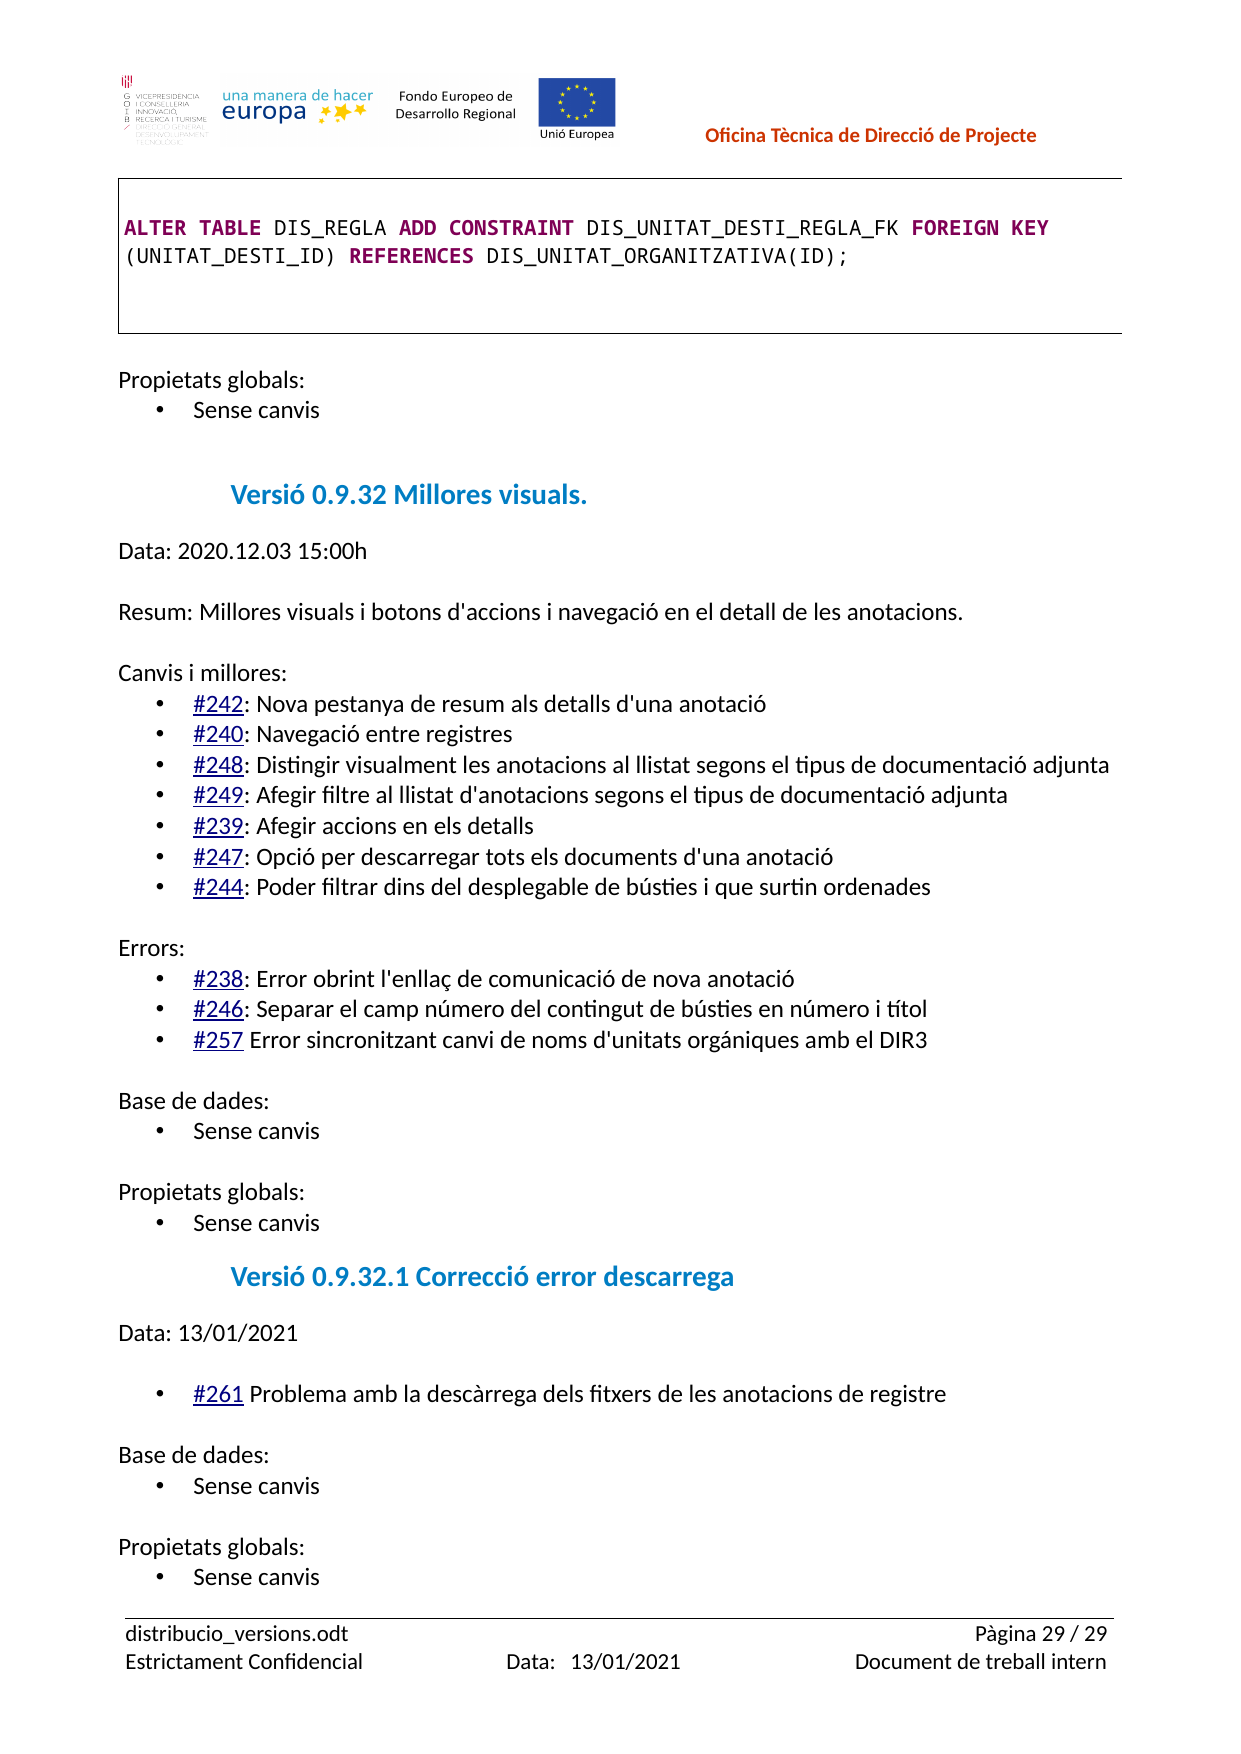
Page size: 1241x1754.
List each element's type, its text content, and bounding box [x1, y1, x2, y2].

text Propietats globals: [118, 364, 1122, 394]
list #244: Poder filtrar dins del desplegable de bústies i que surtin ordenades [156, 871, 1122, 902]
text Data: 13/01/2021 [118, 1317, 1122, 1348]
text Data: 2020.12.03 15:00h [118, 535, 1122, 566]
list #247: Opció per descarregar tots els documents d'una anotació [156, 841, 1122, 871]
list #257 Error sincronitzant canvi de noms d'unitats orgániques amb el DIR3 [156, 1024, 1122, 1054]
list #240: Navegació entre registres [156, 718, 1122, 749]
picture [118, 73, 213, 147]
table_header ALTER TABLE DIS_REGLA ADD CONSTRAINT DIS_UNITAT_DESTI_REGLA_FK FOREIGN KEY (UNITAT_DESTI_ID) REFERENCES DIS_UNITAT_ORGANITZATIVA(ID); [119, 179, 1122, 332]
list #261 Problema amb la descàrrega dels fitxers de les anotacions de registre [156, 1378, 1122, 1409]
list Sense canvis [156, 1470, 1122, 1500]
list Sense canvis [156, 394, 1122, 425]
list Sense canvis [156, 1207, 1122, 1237]
list #239: Afegir accions en els detalls [156, 810, 1122, 841]
picture [219, 73, 621, 147]
list #242: Nova pestanya de resum als detalls d'una anotació [156, 688, 1122, 718]
text Base de dades: [118, 1439, 1122, 1470]
text Base de dades: [118, 1085, 1122, 1115]
list #249: Afegir filtre al llistat d'anotacions segons el tipus de documentació adjunta [156, 779, 1122, 810]
text Canvis i millores: [118, 657, 1122, 688]
text Errors: [118, 932, 1122, 963]
text Propietats globals: [118, 1176, 1122, 1207]
text Resum: Millores visuals i botons d'accions i navegació en el detall de les anotacions. [118, 596, 1122, 627]
list #246: Separar el camp número del contingut de bústies en número i títol [156, 993, 1122, 1024]
list Sense canvis [156, 1561, 1122, 1592]
subtitle Versió 0.9.32 Millores visuals. [153, 476, 1122, 512]
text Propietats globals: [118, 1531, 1122, 1561]
list #248: Distingir visualment les anotacions al llistat segons el tipus de documentació adjunta [156, 749, 1122, 779]
list Sense canvis [156, 1115, 1122, 1146]
subtitle Versió 0.9.32.1 Correcció error descarrega [153, 1258, 1122, 1294]
list #238: Error obrint l'enllaç de comunicació de nova anotació [156, 963, 1122, 993]
